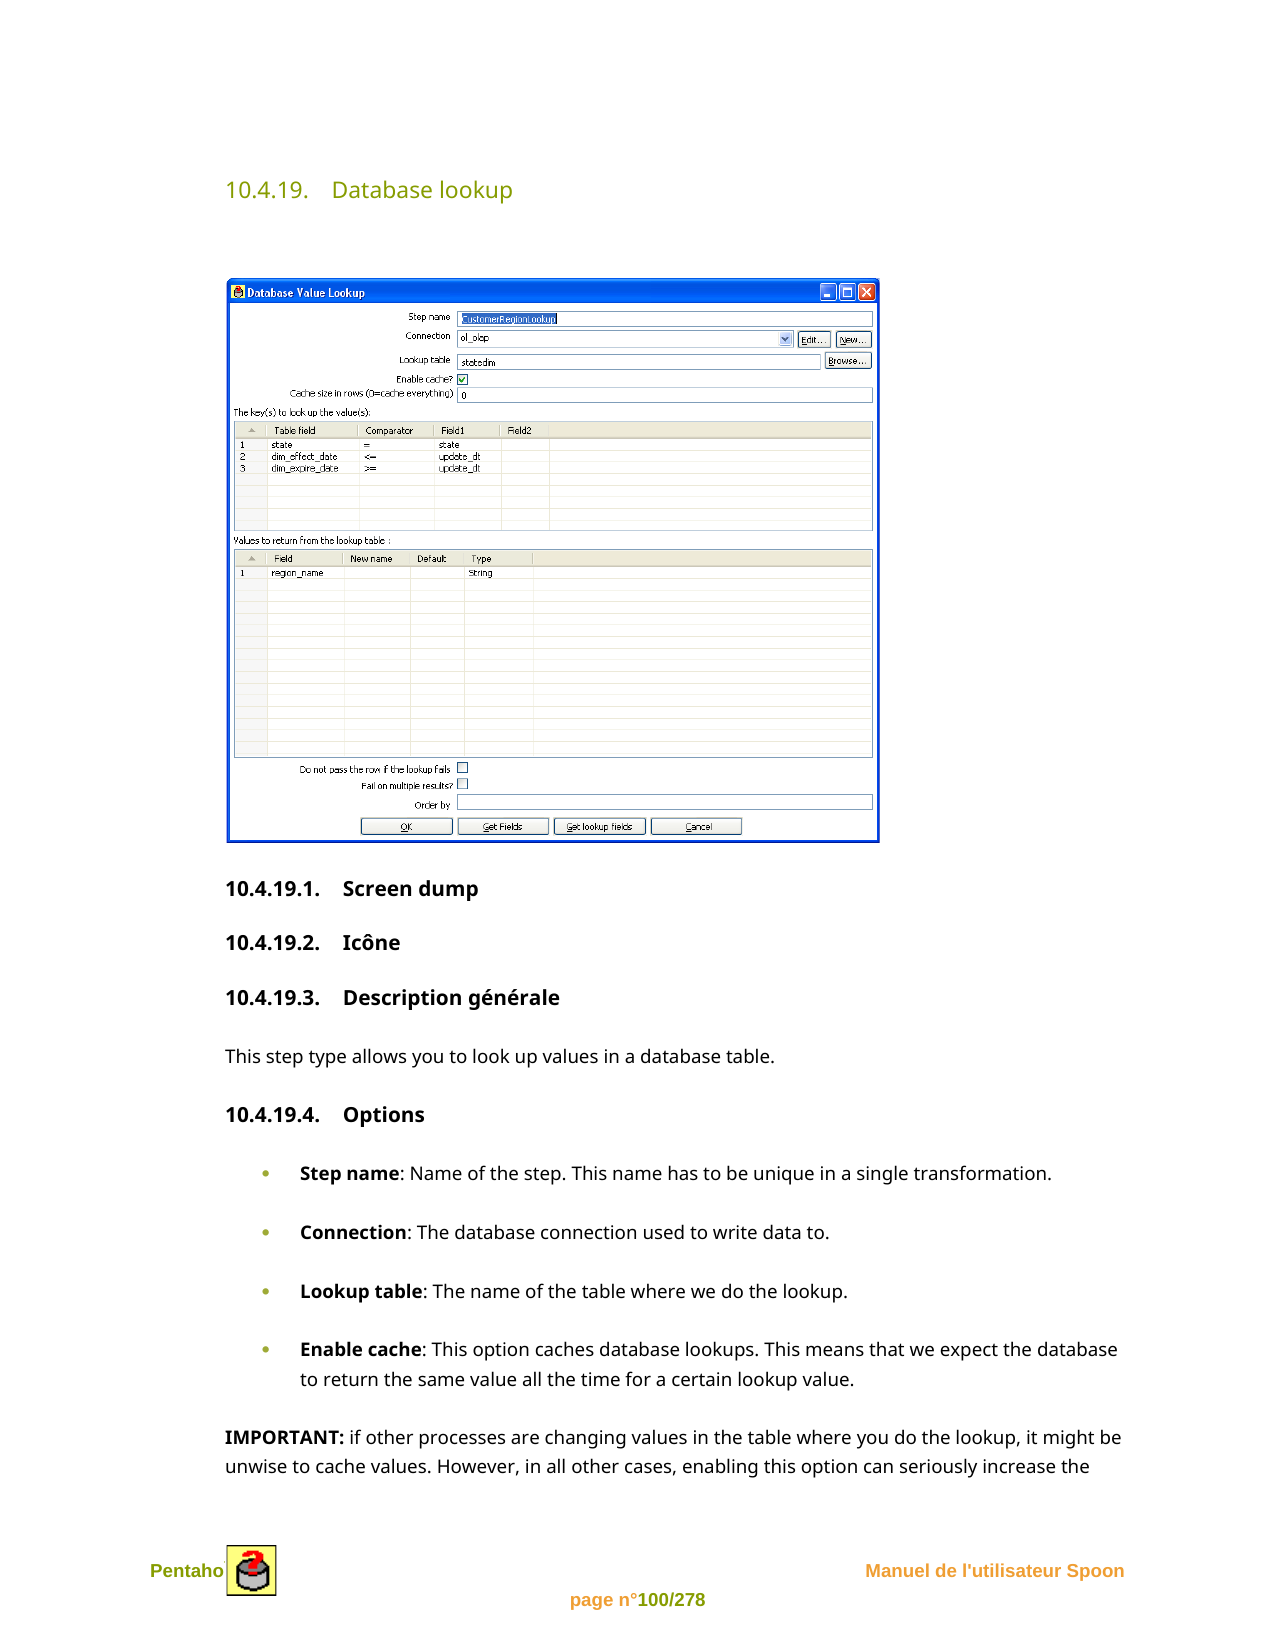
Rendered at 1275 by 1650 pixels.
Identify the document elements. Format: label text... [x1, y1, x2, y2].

subtitle Screen dump [225, 229, 1125, 902]
subtitle Icône [225, 927, 1125, 957]
list Enable cache: This option caches database lookups. This means that we expect the database to return the same value all the time for a certain lookup value. [262, 1333, 1125, 1392]
picture [226, 1545, 277, 1596]
text This step type allows you to look up values in a database table. [225, 1040, 1125, 1069]
list Step name: Name of the step. This name has to be unique in a single transformation. [262, 1157, 1125, 1187]
subtitle Database lookup [225, 175, 1125, 204]
list Connection: The database connection used to write data to. [262, 1216, 1125, 1245]
text IMPORTANT: if other processes are changing values in the table where you do the lookup, it might be unwise to cache values. However, in all other cases, enabling this option can seriously increase the [225, 1421, 1125, 1479]
subtitle Options [225, 1099, 1125, 1128]
picture [226, 278, 880, 843]
subtitle Description générale [225, 982, 1125, 1011]
list Lookup table: The name of the table where we do the lookup. [262, 1275, 1125, 1304]
